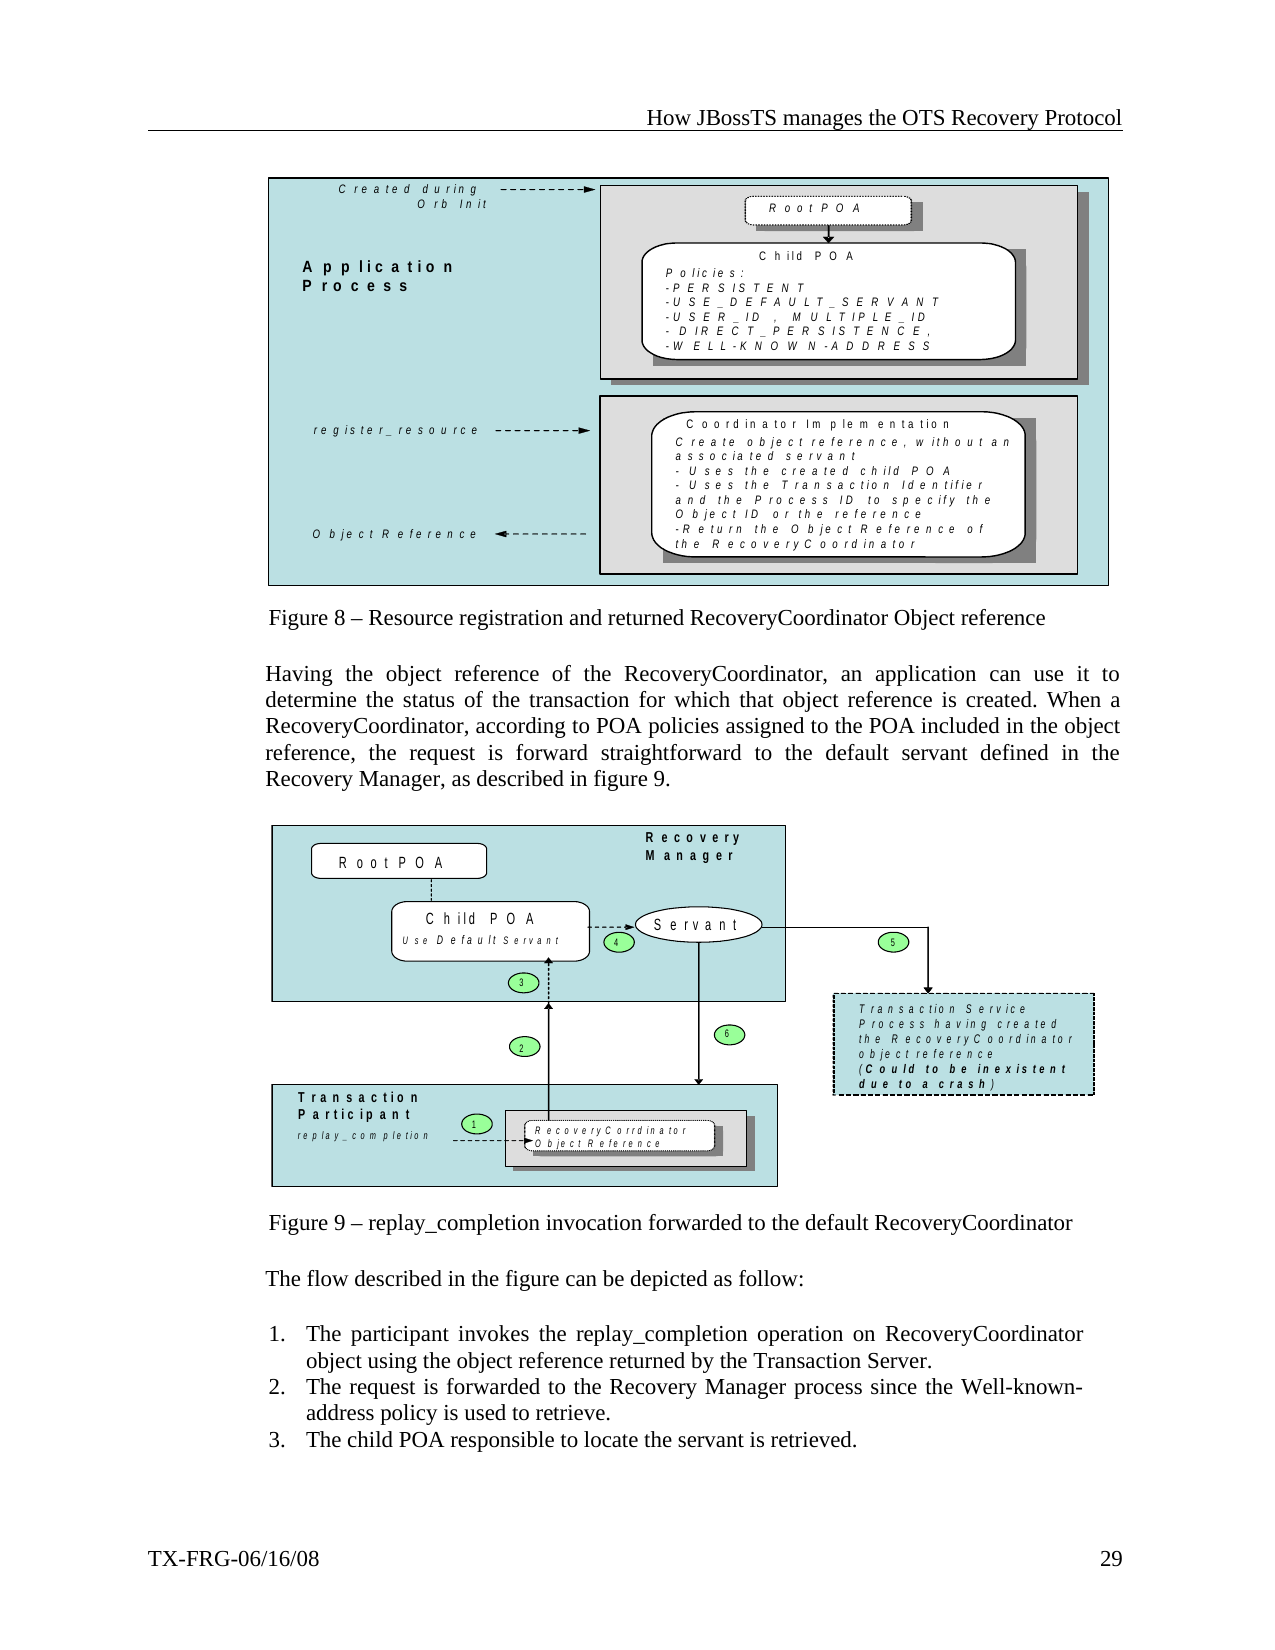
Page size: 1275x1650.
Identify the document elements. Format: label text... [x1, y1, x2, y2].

text Figure 8 – Resource registration and returned RecoveryCoordinator Object reference [268, 604, 1122, 631]
text Figure 9 – replay_completion invocation forwarded to the default RecoveryCoordinator [268, 1209, 1122, 1236]
text The flow described in the figure can be depicted as follow: [265, 1265, 1122, 1291]
text Having the object reference of the RecoveryCoordinator, an application can use it to determine the status of the transaction for which that object reference is created. When a RecoveryCoordinator, according to POA policies assigned to the POA included in the object reference, the request is forward straightforward to the default servant defined in the Recovery Manager, as described in figure 9. [265, 660, 1122, 792]
list The child POA responsible to locate the servant is retrieved. [268, 1426, 1084, 1452]
list The request is forwarded to the Recovery Manager process since the Well-known-address policy is used to retrieve. [268, 1373, 1084, 1426]
list The participant invokes the replay_completion operation on RecoveryCoordinator object using the object reference returned by the Transaction Server. [268, 1320, 1084, 1373]
